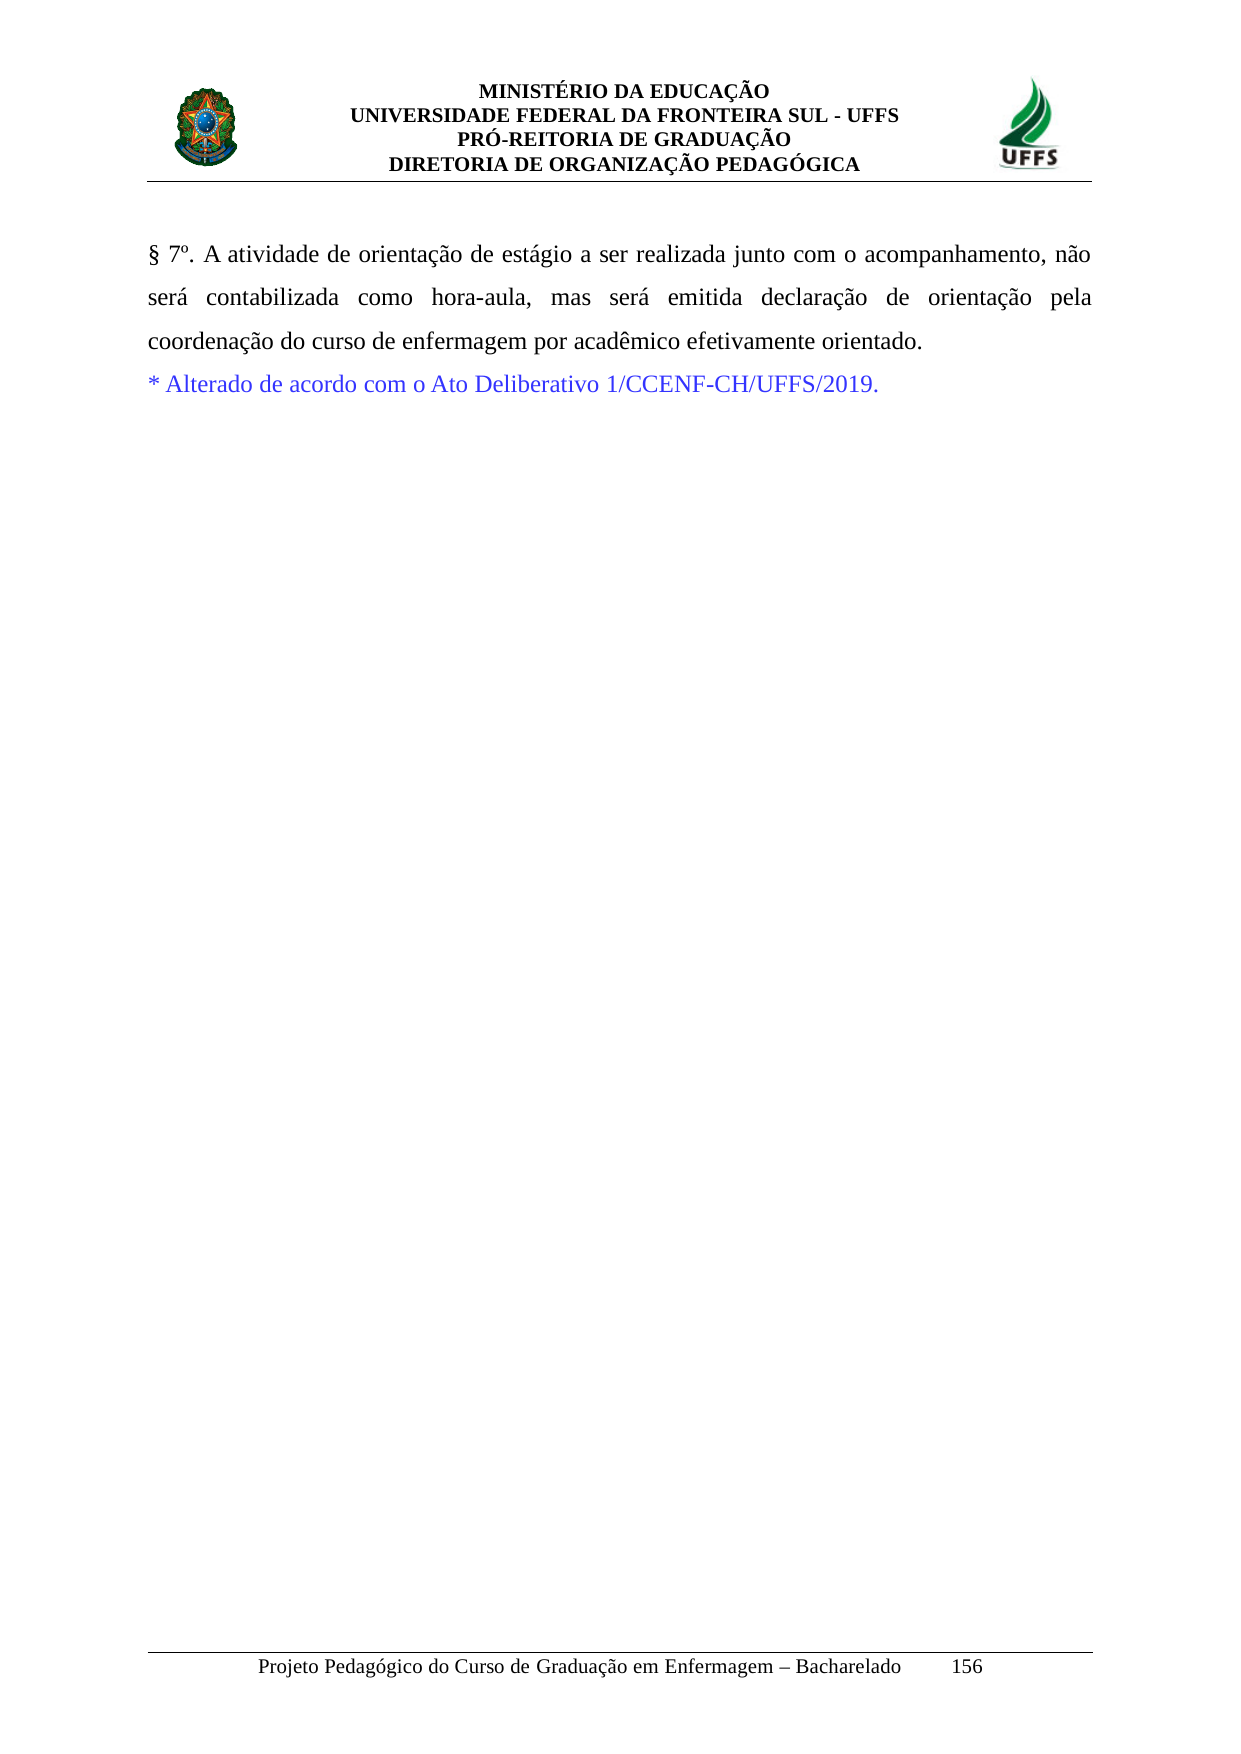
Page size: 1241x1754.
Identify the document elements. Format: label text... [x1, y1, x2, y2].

text * Alterado de acordo com o Ato Deliberativo 1/CCENF-CH/UFFS/2019. [148, 369, 1093, 398]
text § 7º. A atividade de orientação de estágio a ser realizada junto com o acompanhamento, não será contabilizada como hora-aula, mas será emitida declaração de orientação pela coordenação do curso de enfermagem por acadêmico efetivamente orientado. [148, 239, 1093, 355]
picture [984, 75, 1075, 173]
picture [173, 87, 238, 168]
